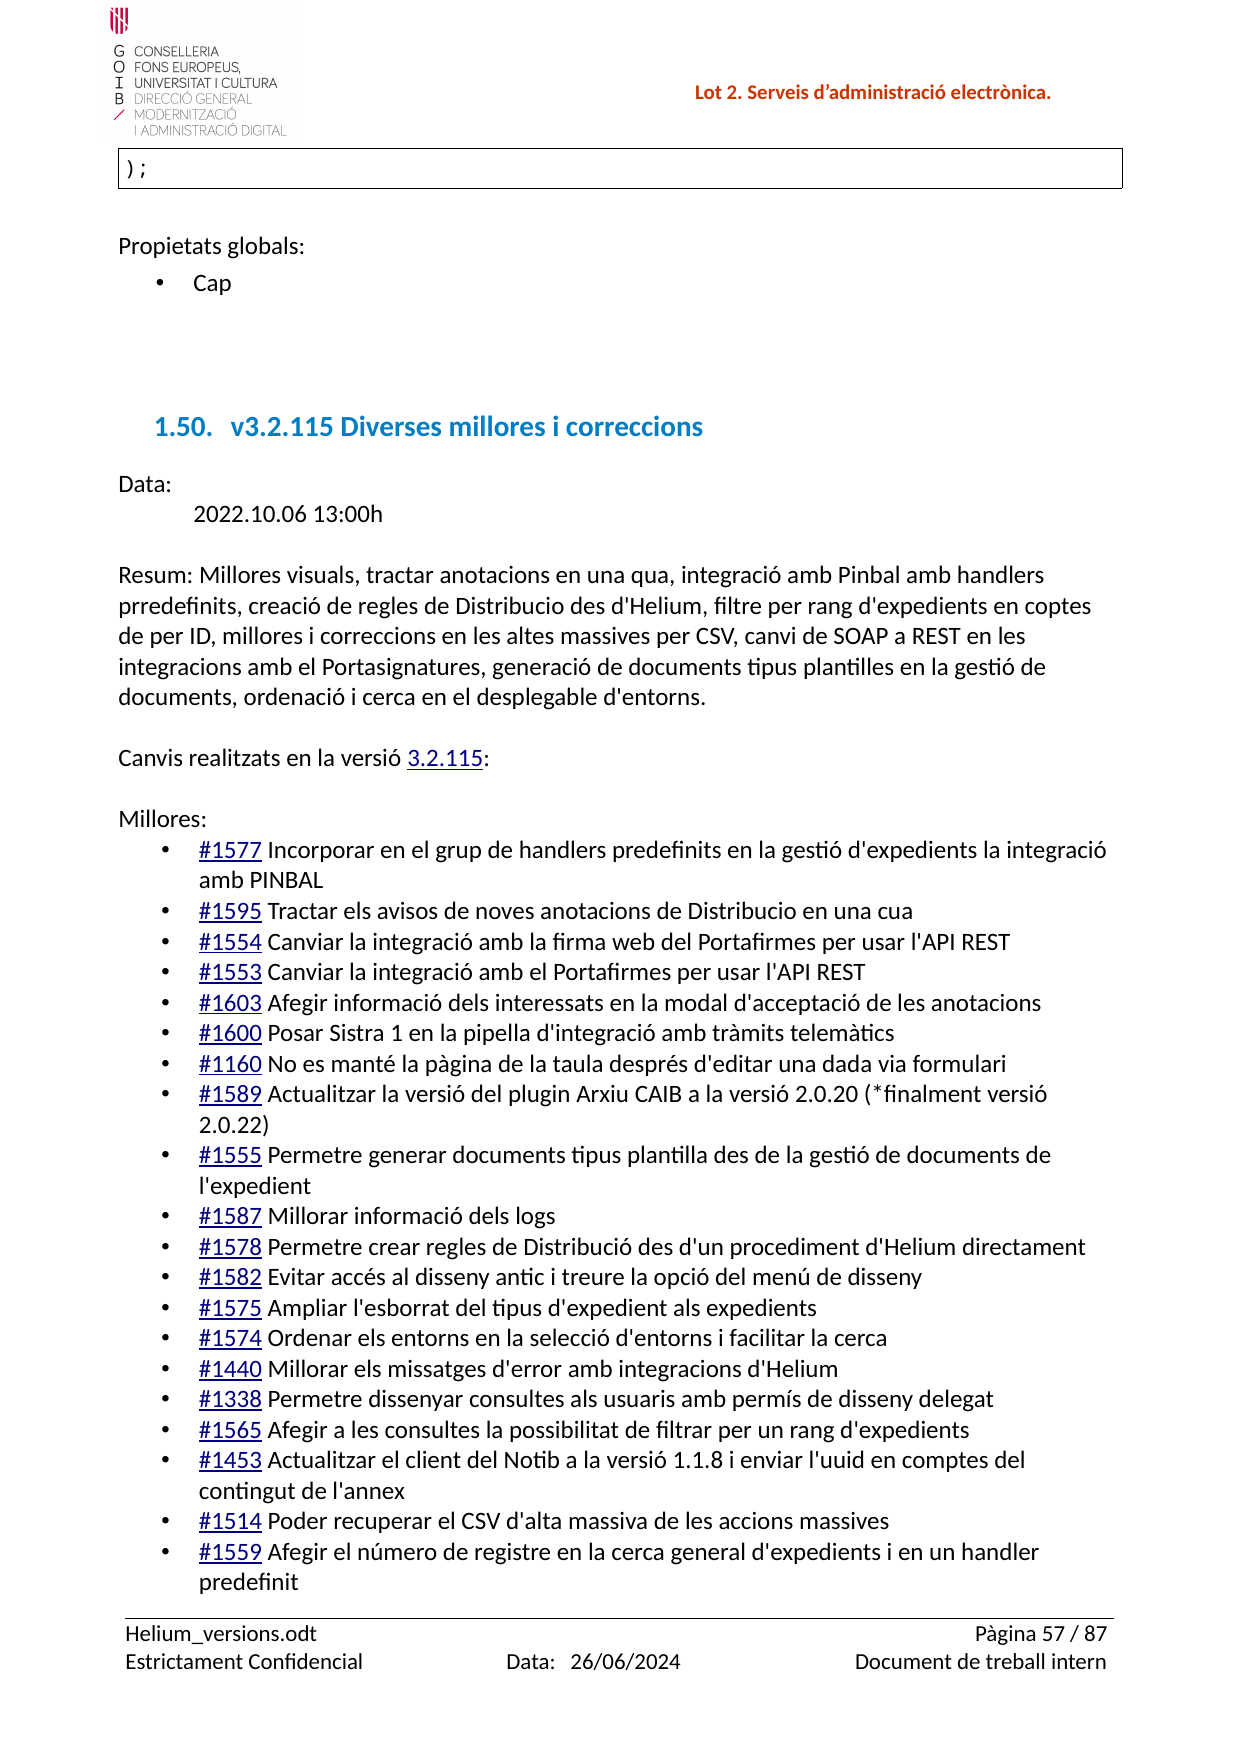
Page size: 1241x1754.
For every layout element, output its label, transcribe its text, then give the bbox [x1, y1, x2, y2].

list #1453 Actualitzar el client del Notib a la versió 1.1.8 i enviar l'uuid en comptes del contingut de l'annex [161, 1444, 1122, 1506]
list #1565 Afegir a les consultes la possibilitat de filtrar per un rang d'expedients [161, 1414, 1122, 1444]
list #1559 Afegir el número de registre en la cerca general d'expedients i en un handler predefinit [161, 1536, 1122, 1597]
text 2022.10.06 13:00h [118, 498, 1122, 529]
list #1440 Millorar els missatges d'error amb integracions d'Helium [161, 1353, 1122, 1383]
picture [100, 0, 297, 144]
list #1514 Poder recuperar el CSV d'alta massiva de les accions massives [161, 1506, 1122, 1536]
table_header ); [119, 149, 1122, 188]
list #1582 Evitar accés al disseny antic i treure la opció del menú de disseny [161, 1261, 1122, 1292]
list #1587 Millorar informació dels logs [161, 1200, 1122, 1231]
list #1555 Permetre generar documents tipus plantilla des de la gestió de documents de l'expedient [161, 1139, 1122, 1200]
list #1574 Ordenar els entorns en la selecció d'entorns i facilitar la cerca [161, 1322, 1122, 1353]
text Propietats globals: [118, 230, 1122, 261]
list #1600 Posar Sistra 1 en la pipella d'integració amb tràmits telemàtics [161, 1017, 1122, 1048]
text Canvis realitzats en la versió 3.2.115: [118, 742, 1122, 773]
list #1603 Afegir informació dels interessats en la modal d'acceptació de les anotacions [161, 987, 1122, 1017]
list #1578 Permetre crear regles de Distribució des d'un procediment d'Helium directament [161, 1231, 1122, 1261]
list Cap [156, 267, 1122, 297]
text Resum: Millores visuals, tractar anotacions en una qua, integració amb Pinbal amb handlers prredefinits, creació de regles de Distribucio des d'Helium, filtre per rang d'expedients en coptes de per ID, millores i correccions en les altes massives per CSV, canvi de SOAP a REST en les integracions amb el Portasignatures, generació de documents tipus plantilles en la gestió de documents, ordenació i cerca en el desplegable d'entorns. [118, 559, 1122, 712]
list #1595 Tractar els avisos de noves anotacions de Distribucio en una cua [161, 895, 1122, 926]
list #1575 Ampliar l'esborrat del tipus d'expedient als expedients [161, 1292, 1122, 1322]
list #1589 Actualitzar la versió del plugin Arxiu CAIB a la versió 2.0.20 (*finalment versió 2.0.22) [161, 1078, 1122, 1139]
text Millores: [118, 803, 1122, 834]
list #1160 No es manté la pàgina de la taula després d'editar una dada via formulari [161, 1048, 1122, 1078]
list #1553 Canviar la integració amb el Portafirmes per usar l'API REST [161, 956, 1122, 987]
text Data: [118, 468, 1122, 498]
subtitle v3.2.115 Diverses millores i correccions [153, 408, 1122, 444]
list #1338 Permetre dissenyar consultes als usuaris amb permís de disseny delegat [161, 1383, 1122, 1414]
list #1554 Canviar la integració amb la firma web del Portafirmes per usar l'API REST [161, 926, 1122, 956]
list #1577 Incorporar en el grup de handlers predefinits en la gestió d'expedients la integració amb PINBAL [161, 834, 1122, 895]
